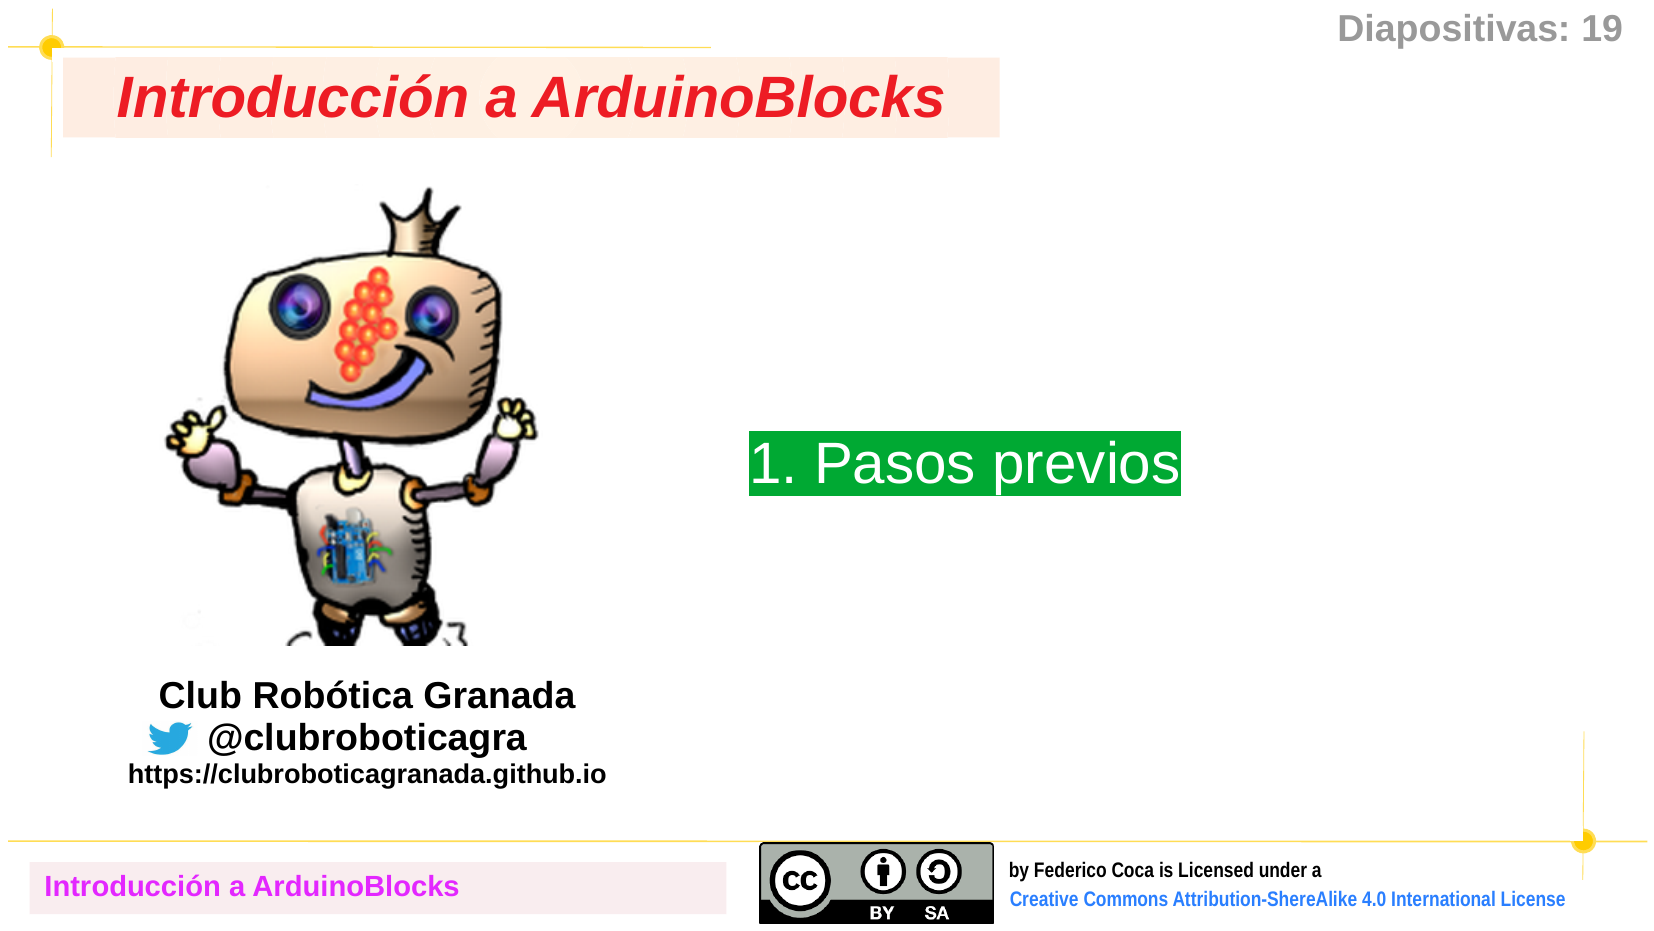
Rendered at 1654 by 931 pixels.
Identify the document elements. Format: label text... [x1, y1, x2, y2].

picture [154, 184, 581, 646]
text_box 1. Pasos previos [734, 423, 1591, 507]
text_box Introducción a ArduinoBlocks [29, 862, 727, 915]
text_box Club Robótica Granada @clubroboticagra https://clubroboticagranada.github.io [107, 667, 627, 797]
picture [142, 721, 198, 756]
text_box Diapositivas: 19 [1322, 0, 1644, 57]
text_box Introducción a ArduinoBlocks [63, 57, 1000, 138]
